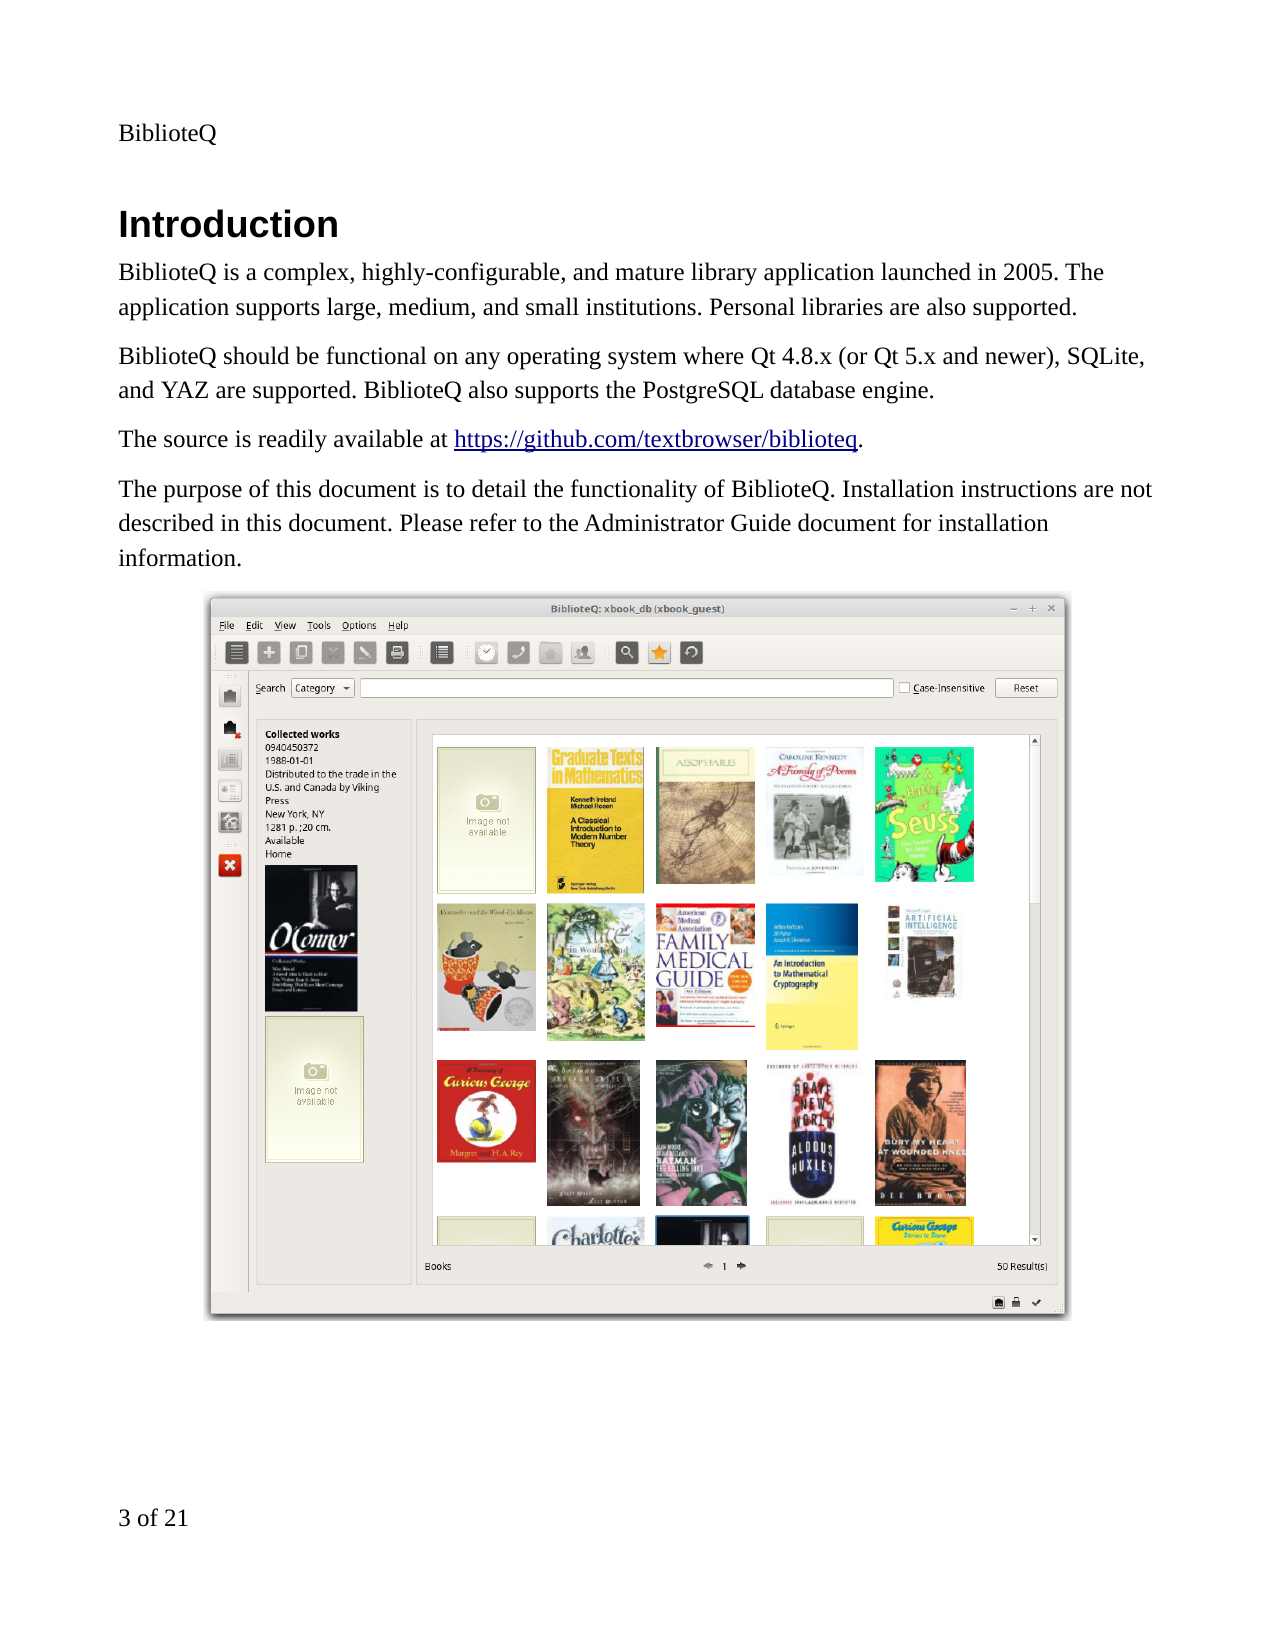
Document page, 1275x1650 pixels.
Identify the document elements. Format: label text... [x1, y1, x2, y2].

text BiblioteQ should be functional on any operating system where Qt 4.8.x (or Qt 5.x and newer), SQLite, and YAZ are supported. BiblioteQ also supports the PostgreSQL database engine. [118, 341, 1157, 404]
text The source is readily available at https://github.com/textbrowser/biblioteq. [118, 424, 1157, 453]
text The purpose of this document is to detail the functionality of BiblioteQ. Installation instructions are not described in this document. Please refer to the Administrator Guide document for installation information. [118, 474, 1157, 571]
picture [203, 591, 1072, 1321]
subtitle Introduction [118, 201, 1157, 245]
text BiblioteQ is a complex, highly-configurable, and mature library application launched in 2005. The application supports large, medium, and small institutions. Personal libraries are also supported. [118, 257, 1157, 321]
